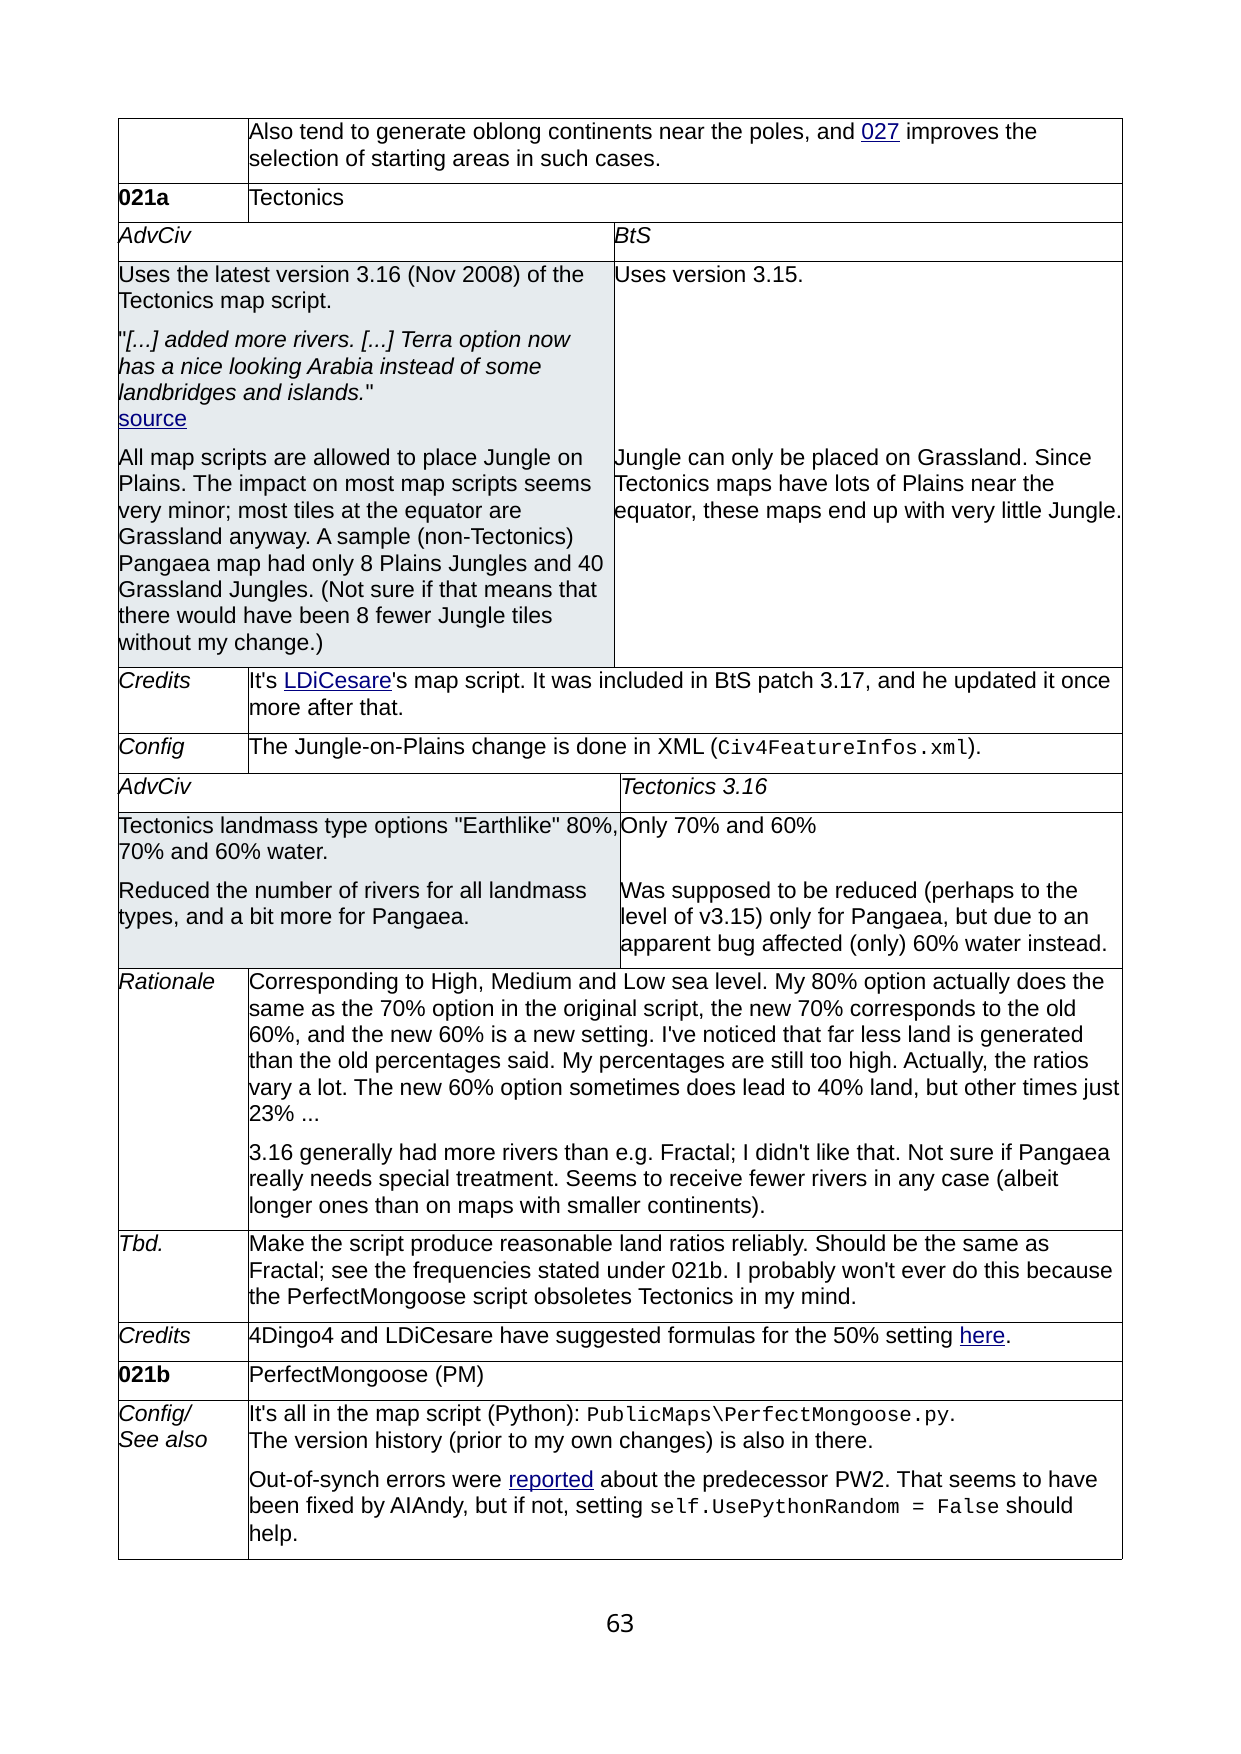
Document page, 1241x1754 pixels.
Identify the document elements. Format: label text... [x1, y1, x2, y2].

table_cell Corresponding to High, Medium and Low sea level. My 80% option actually does the same as the 70% option in the original script, the new 70% corresponds to the old 60%, and the new 60% is a new setting. I've noticed that far less land is generated than the old percentages said. My percentages are still too high. Actually, the ratios vary a lot. The new 60% option sometimes does lead to 40% land, but other times just 23% ... 3.16 generally had more rivers than e.g. Fractal; I didn't like that. Not sure if Pangaea really needs special treatment. Seems to receive fewer rivers in any case (albeit longer ones than on maps with smaller continents). [249, 969, 1122, 1230]
table_cell Tectonics 3.16 [621, 774, 1122, 812]
table_cell 4Dingo4 and LDiCesare have suggested formulas for the 50% setting here. [249, 1323, 1122, 1361]
table_cell It's all in the map script (Python): PublicMaps\PerfectMongoose.py. The version history (prior to my own changes) is also in there. Out-of-synch errors were reported about the predecessor PW2. That seems to have been fixed by AIAndy, but if not, setting self.UsePythonRandom = False should help. [249, 1401, 1122, 1559]
table_cell [119, 119, 248, 183]
table_cell PerfectMongoose (PM) [249, 1362, 1122, 1399]
table_cell BtS [615, 223, 1122, 261]
table_cell It's LDiCesare's map script. It was included in BtS patch 3.17, and he updated it once more after that. [249, 668, 1122, 732]
table_cell AdvCiv [119, 223, 614, 261]
table_cell Tbd. [119, 1231, 248, 1322]
table_cell Config/ See also [119, 1401, 248, 1559]
table_cell Credits [119, 1323, 248, 1361]
table_cell Make the script produce reasonable land ratios reliably. Should be the same as Fractal; see the frequencies stated under 021b. I probably won't ever do this because the PerfectMongoose script obsoletes Tectonics in my mind. [249, 1231, 1122, 1322]
table_cell AdvCiv [119, 774, 620, 812]
table_cell Uses version 3.15. Jungle can only be placed on Grassland. Since Tectonics maps have lots of Plains near the equator, these maps end up with very little Jungle. [615, 262, 1122, 667]
table_cell Also tend to generate oblong continents near the poles, and 027 improves the selection of starting areas in such cases. [249, 119, 1122, 183]
table_cell Tectonics [249, 184, 1122, 222]
table_cell Rationale [119, 969, 248, 1230]
table_cell Credits [119, 668, 248, 732]
table_cell Uses the latest version 3.16 (Nov 2008) of the Tectonics map script. "[...] added more rivers. [...] Terra option now has a nice looking Arabia instead of some landbridges and islands." source All map scripts are allowed to place Jungle on Plains. The impact on most map scripts seems very minor; most tiles at the equator are Grassland anyway. A sample (non-Tectonics) Pangaea map had only 8 Plains Jungles and 40 Grassland Jungles. (Not sure if that means that there would have been 8 fewer Jungle tiles without my change.) [119, 262, 614, 667]
table_cell 021b [119, 1362, 248, 1399]
table_cell 021a [119, 184, 248, 222]
table_cell The Jungle-on-Plains change is done in XML (Civ4FeatureInfos.xml). [249, 734, 1122, 773]
table_cell Config [119, 734, 248, 773]
table_cell Only 70% and 60% Was supposed to be reduced (perhaps to the level of v3.15) only for Pangaea, but due to an apparent bug affected (only) 60% water instead. [621, 813, 1122, 968]
table_cell Tectonics landmass type options "Earthlike" 80%, 70% and 60% water. Reduced the number of rivers for all landmass types, and a bit more for Pangaea. [119, 813, 620, 968]
